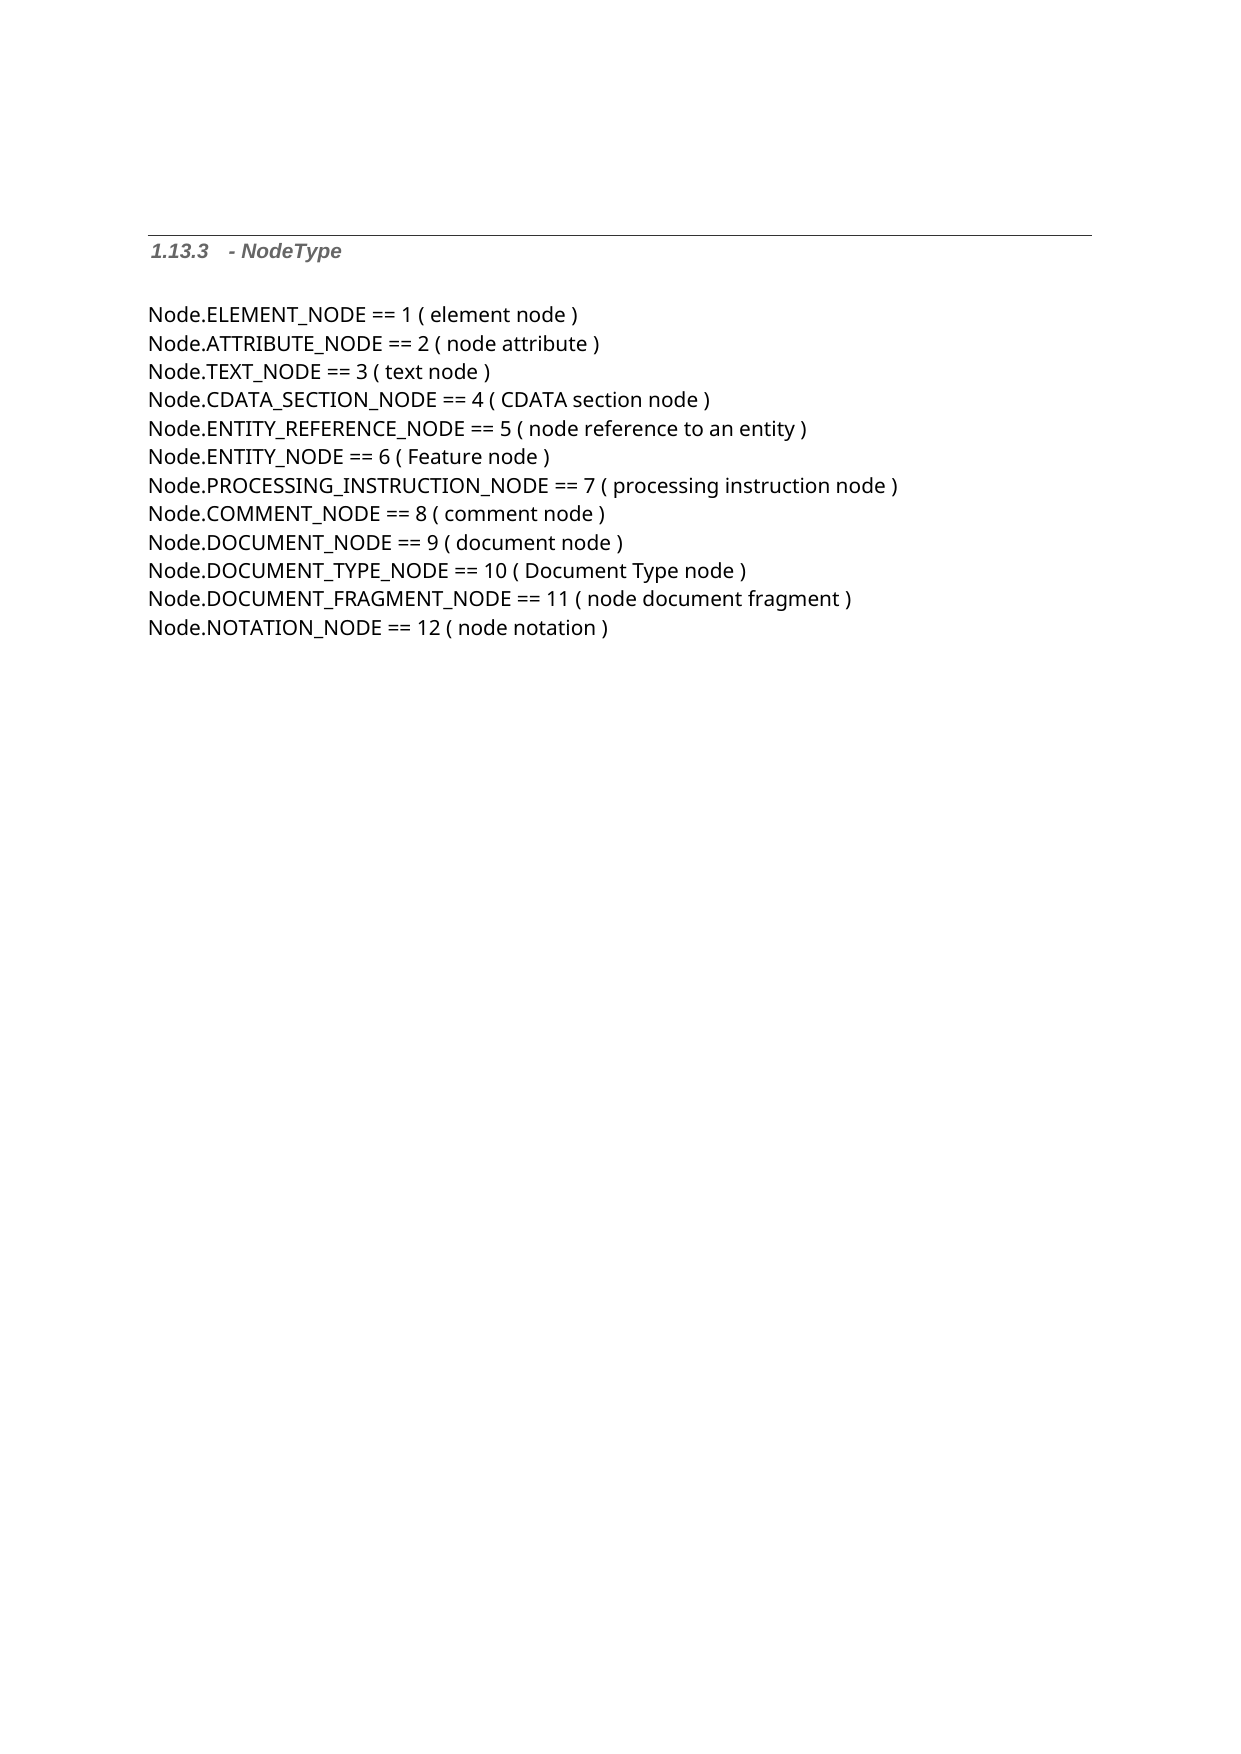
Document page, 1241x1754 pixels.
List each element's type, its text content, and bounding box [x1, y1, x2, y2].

text Node.NOTATION_NODE == 12 ( node notation ) [148, 613, 1092, 641]
text Node.ENTITY_REFERENCE_NODE == 5 ( node reference to an entity ) [148, 414, 1092, 442]
text Node.ENTITY_NODE == 6 ( Feature node ) [148, 442, 1092, 471]
text Node.DOCUMENT_FRAGMENT_NODE == 11 ( node document fragment ) [148, 584, 1092, 613]
subtitle - NodeType [148, 236, 1092, 266]
text Node.CDATA_SECTION_NODE == 4 ( CDATA section node ) [148, 386, 1092, 414]
text Node.COMMENT_NODE == 8 ( comment node ) [148, 499, 1092, 528]
text Node.PROCESSING_INSTRUCTION_NODE == 7 ( processing instruction node ) [148, 471, 1092, 499]
text Node.DOCUMENT_NODE == 9 ( document node ) [148, 528, 1092, 556]
text Node.ATTRIBUTE_NODE == 2 ( node attribute ) [148, 329, 1092, 357]
text Node.ELEMENT_NODE == 1 ( element node ) [148, 300, 1092, 329]
text Node.TEXT_NODE == 3 ( text node ) [148, 357, 1092, 386]
text Node.DOCUMENT_TYPE_NODE == 10 ( Document Type node ) [148, 556, 1092, 584]
